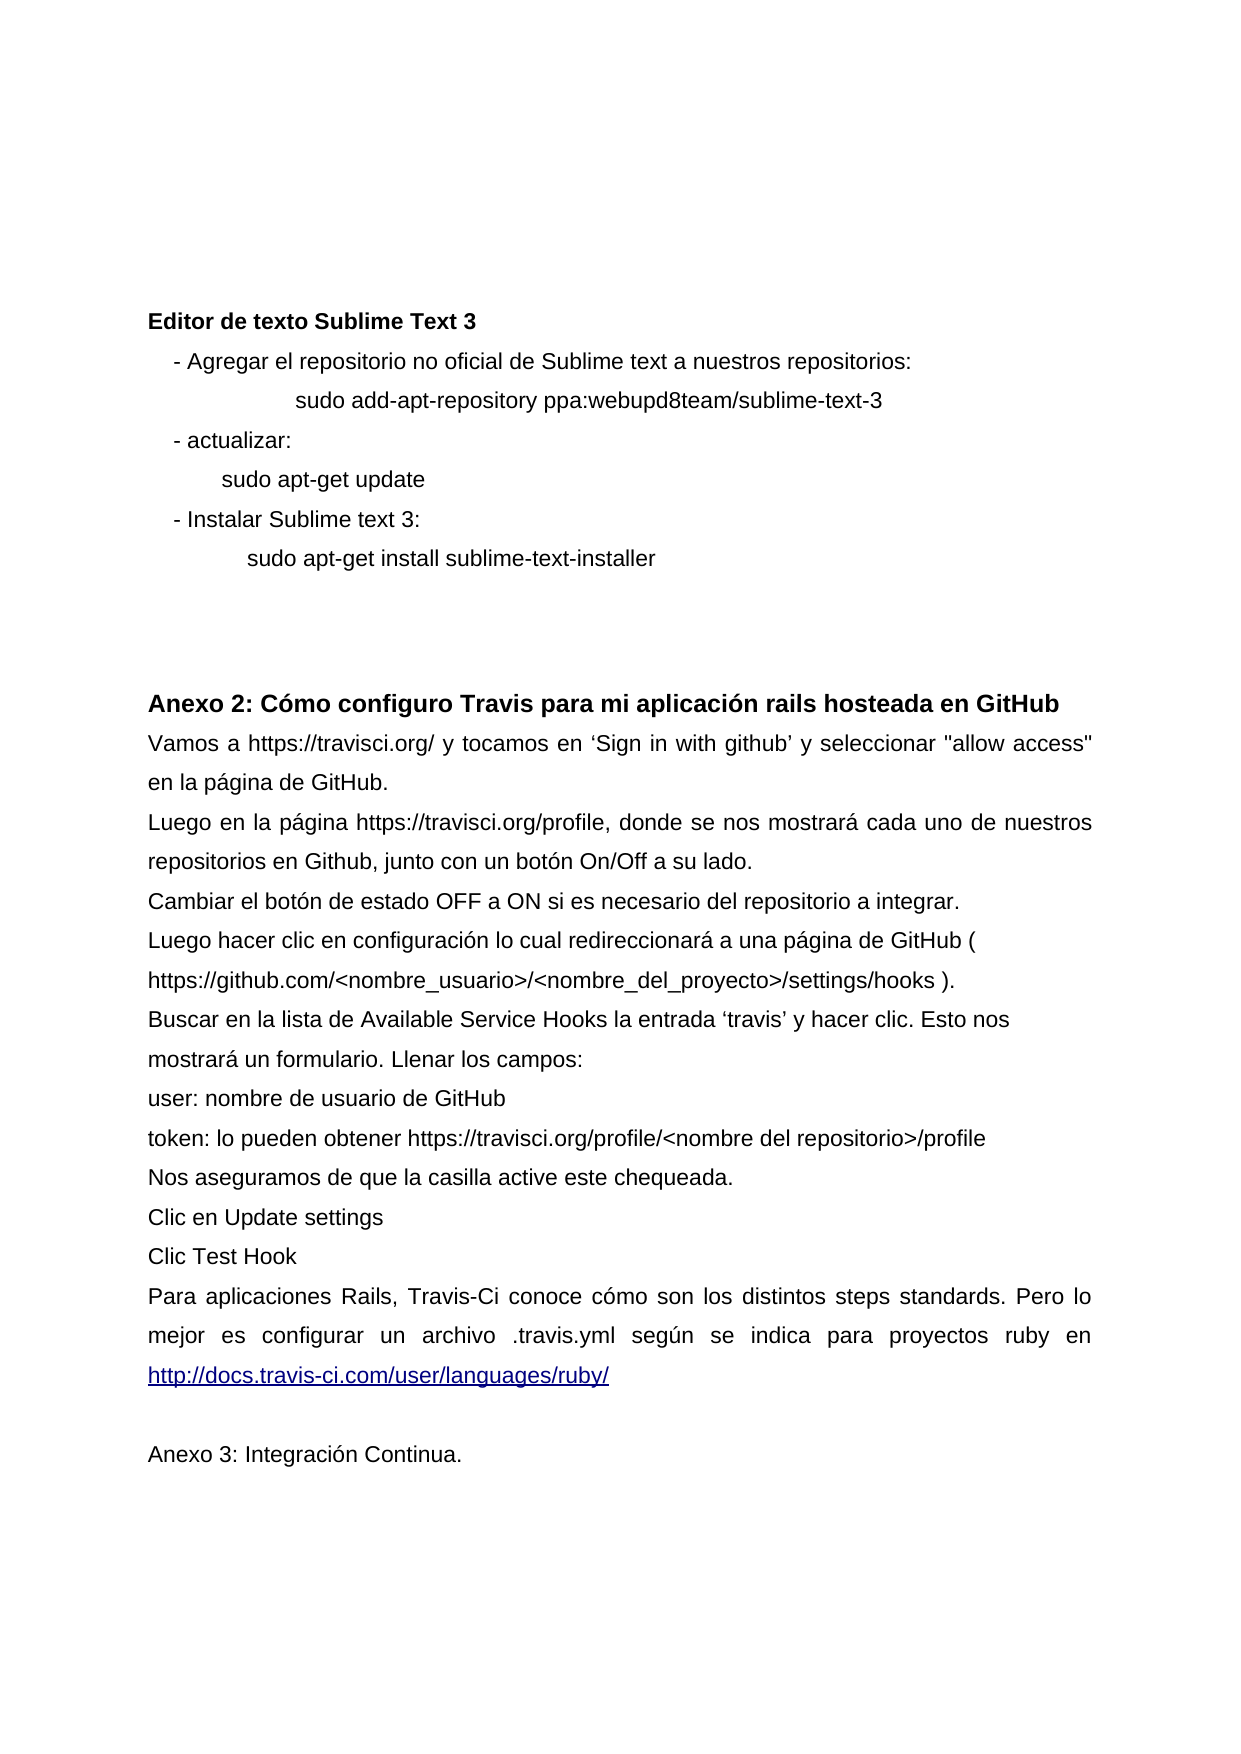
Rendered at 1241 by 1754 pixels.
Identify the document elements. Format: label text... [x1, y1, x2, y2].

text https://github.com/<nombre_usuario>/<nombre_del_proyecto>/settings/hooks ). [148, 967, 1093, 993]
text sudo apt-get update [148, 466, 1093, 493]
text Nos aseguramos de que la casilla active este chequeada. [148, 1164, 1093, 1191]
text Clic en Update settings [148, 1204, 1093, 1230]
text Luego hacer clic en configuración lo cual redireccionará a una página de GitHub ( [148, 927, 1093, 954]
text - Agregar el repositorio no oficial de Sublime text a nuestros repositorios: [148, 348, 1093, 374]
text token: lo pueden obtener https://travis­ci.org/profile/<nombre del repositorio>/profile [148, 1125, 1093, 1151]
text mostrará un formulario. Llenar los campos: [148, 1046, 1093, 1072]
text - Instalar Sublime text 3: [148, 506, 1093, 532]
text Luego en la página https://travis­ci.org/profile, donde se nos mostrará cada uno de nuestros repositorios en Github, junto con un botón On/Off a su lado. [148, 809, 1093, 875]
text Clic Test Hook [148, 1243, 1093, 1269]
text user: nombre de usuario de GitHub [148, 1085, 1093, 1112]
text sudo apt-get install sublime-text-installer [148, 545, 1093, 572]
text Vamos a https://travis­ci.org/ y tocamos en ‘Sign in with github’ y seleccionar "allow access" en la página de GitHub. [148, 730, 1093, 796]
text Editor de texto Sublime Text 3 [148, 308, 1093, 335]
subtitle Anexo 2: Cómo configuro Travis para mi aplicación rails hosteada en GitHub [148, 689, 1093, 717]
text sudo add-apt-repository ppa:webupd8team/sublime-text-3 [148, 387, 1093, 414]
text Para aplicaciones Rails, Travis-Ci conoce cómo son los distintos steps standards. Pero lo mejor es configurar un archivo .travis.yml según se indica para proyectos ruby en http://docs.travis-ci.com/user/languages/ruby/ [148, 1283, 1093, 1388]
text Buscar en la lista de Available Service Hooks la entrada ‘travis’ y hacer clic. Esto nos [148, 1006, 1093, 1033]
text Cambiar el botón de estado OFF a ON si es necesario del repositorio a integrar. [148, 888, 1093, 914]
text - actualizar: [148, 427, 1093, 453]
text Anexo 3: Integración Continua. [148, 1441, 1093, 1467]
